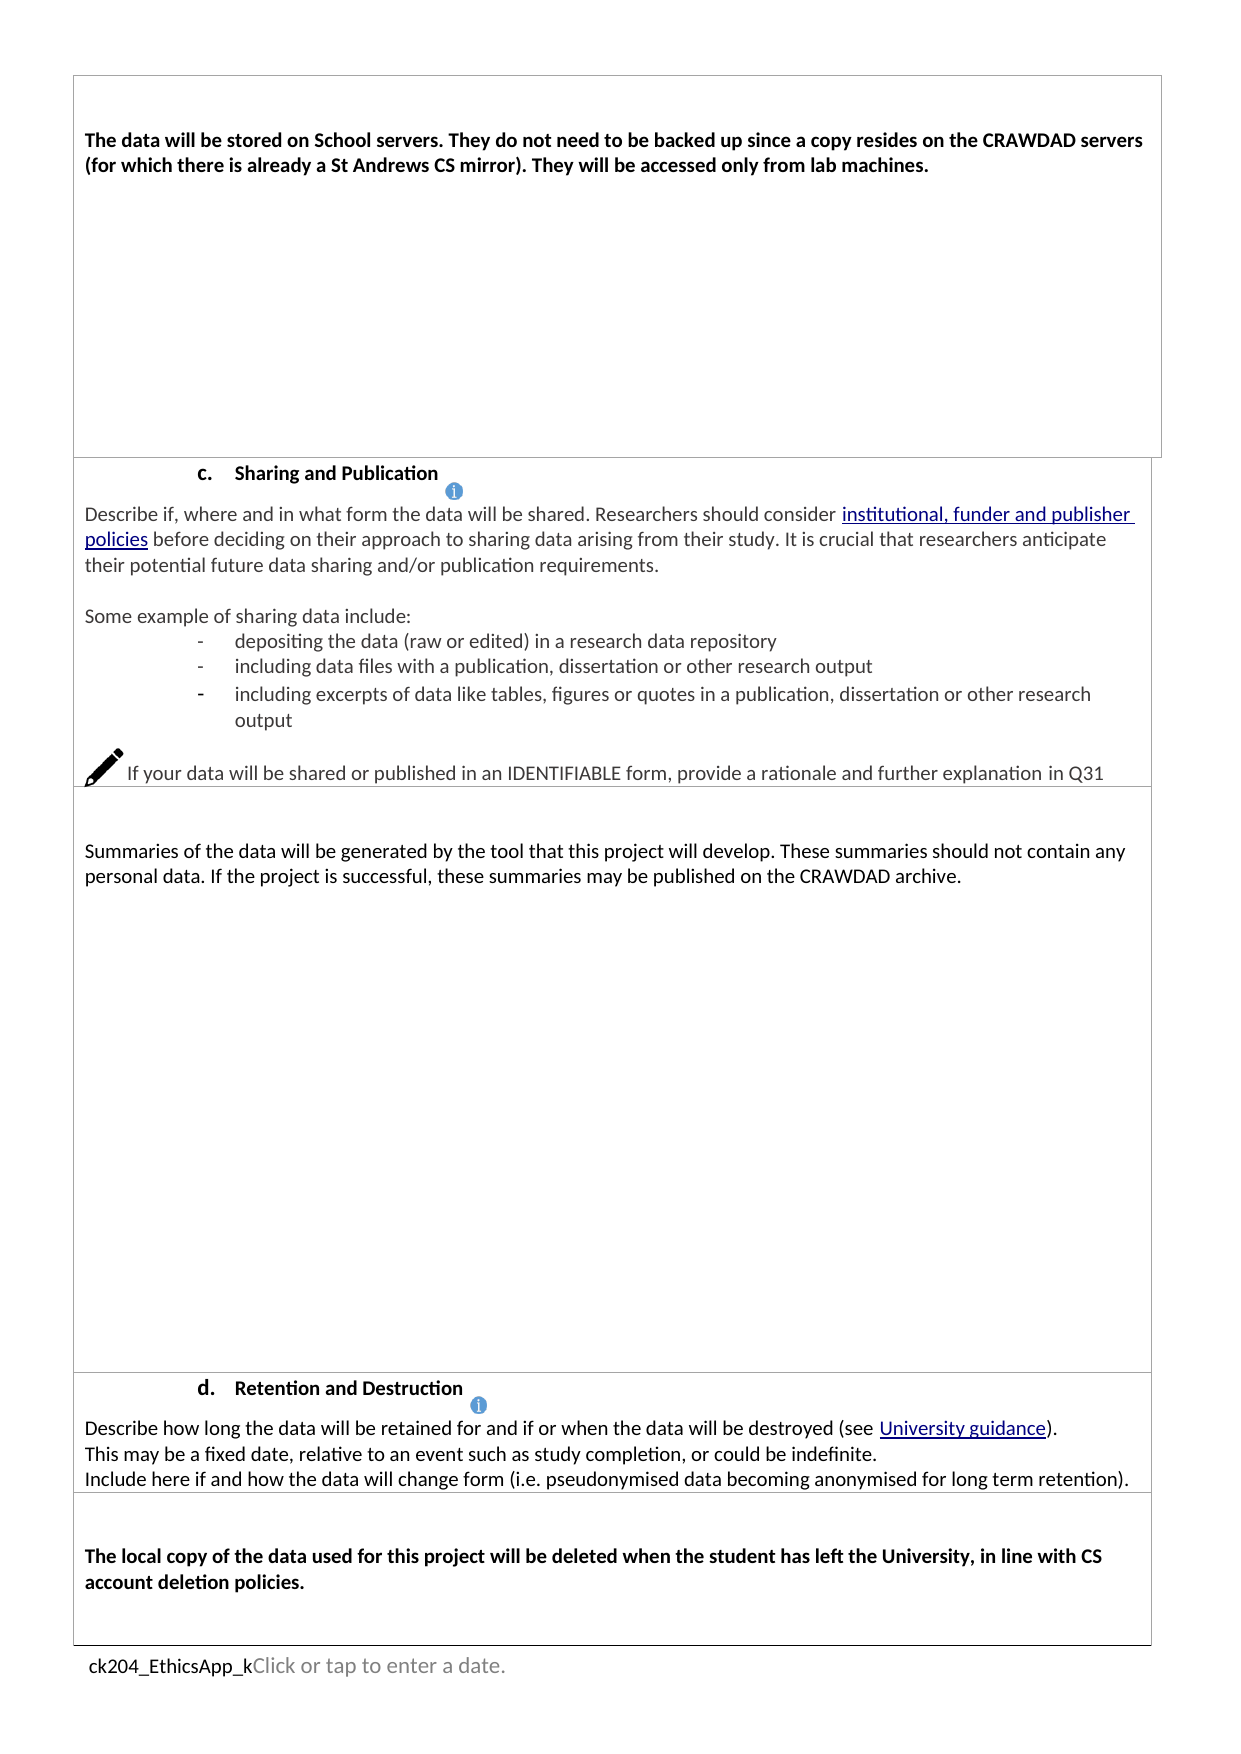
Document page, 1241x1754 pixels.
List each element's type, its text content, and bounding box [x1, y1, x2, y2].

table_cell The data will be stored on School servers. They do not need to be backed up since a copy resides on the CRAWDAD servers (for which there is already a St Andrews CS mirror). They will be accessed only from lab machines. [74, 76, 1161, 457]
table_cell Summaries of the data will be generated by the tool that this project will develop. These summaries should not contain any personal data. If the project is successful, these summaries may be published on the CRAWDAD archive. [74, 787, 1151, 1372]
table_cell Sharing and Publication Describe if, where and in what form the data will be shared. Researchers should consider institutional, funder and publisher policies before deciding on their approach to sharing data arising from their study. It is crucial that researchers anticipate their potential future data sharing and/or publication requirements. Some example of sharing data include: depositing the data (raw or edited) in a research data repository including data files with a publication, dissertation or other research output including excerpts of data like tables, figures or quotes in a publication, dissertation or other research output If your data will be shared or published in an IDENTIFIABLE form, provide a rationale and further explanation in Q31 [74, 458, 1151, 786]
table_cell [1152, 458, 1162, 786]
table_cell The local copy of the data used for this project will be deleted when the student has left the University, in line with CS account deletion policies. [74, 1493, 1151, 1645]
table_cell [1152, 1492, 1162, 1645]
table_cell [1152, 1372, 1162, 1492]
table_cell [1152, 786, 1162, 1372]
table_cell Retention and Destruction Describe how long the data will be retained for and if or when the data will be destroyed (see University guidance). This may be a fixed date, relative to an event such as study completion, or could be indefinite. Include here if and how the data will change form (i.e. pseudonymised data becoming anonymised for long term retention). [74, 1373, 1151, 1492]
